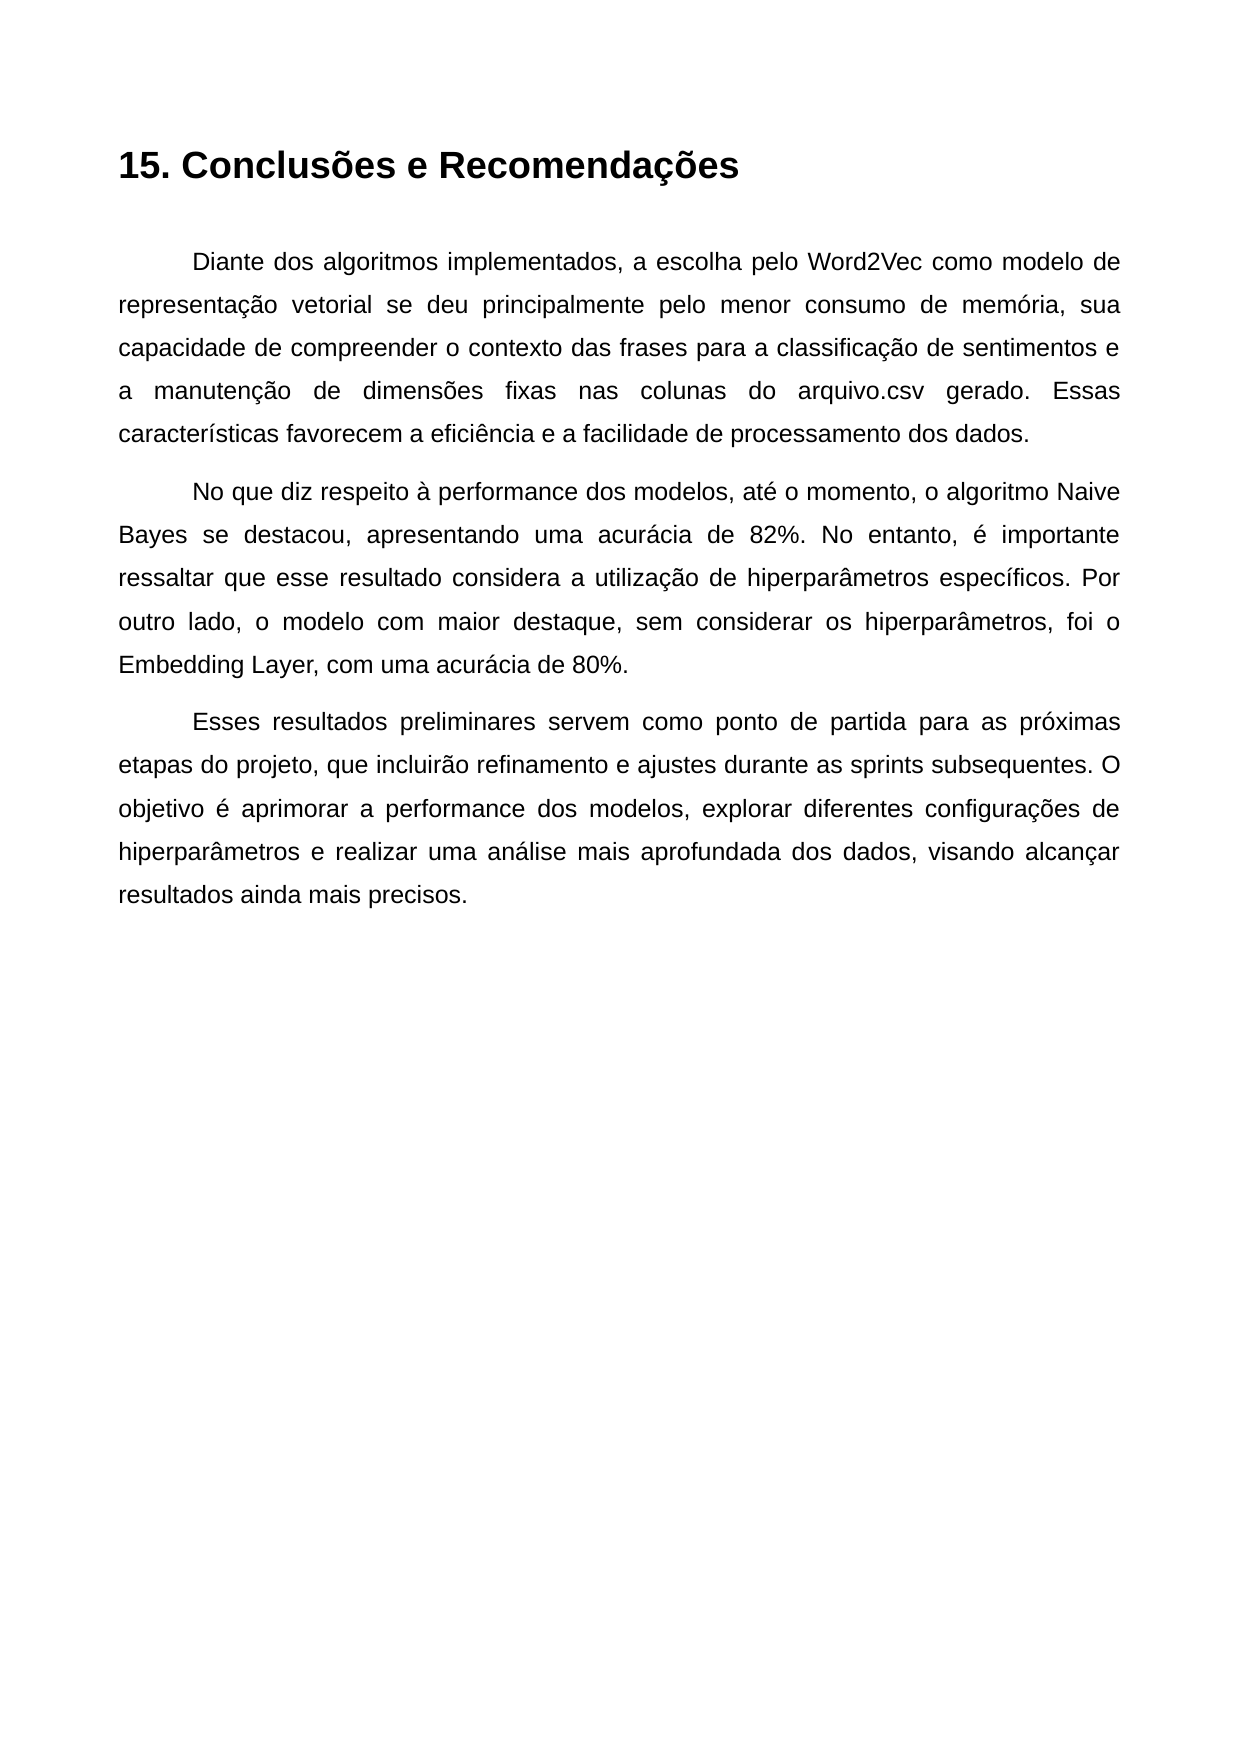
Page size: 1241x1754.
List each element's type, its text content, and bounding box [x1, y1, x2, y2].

text Diante dos algoritmos implementados, a escolha pelo Word2Vec como modelo de representação vetorial se deu principalmente pelo menor consumo de memória, sua capacidade de compreender o contexto das frases para a classificação de sentimentos e a manutenção de dimensões fixas nas colunas do arquivo.csv gerado. Essas características favorecem a eficiência e a facilidade de processamento dos dados. [118, 247, 1122, 448]
text No que diz respeito à performance dos modelos, até o momento, o algoritmo Naive Bayes se destacou, apresentando uma acurácia de 82%. No entanto, é importante ressaltar que esse resultado considera a utilização de hiperparâmetros específicos. Por outro lado, o modelo com maior destaque, sem considerar os hiperparâmetros, foi o Embedding Layer, com uma acurácia de 80%. [118, 477, 1122, 678]
subtitle 15. Conclusões e Recomendações [118, 143, 1122, 187]
text Esses resultados preliminares servem como ponto de partida para as próximas etapas do projeto, que incluirão refinamento e ajustes durante as sprints subsequentes. O objetivo é aprimorar a performance dos modelos, explorar diferentes configurações de hiperparâmetros e realizar uma análise mais aprofundada dos dados, visando alcançar resultados ainda mais precisos. [118, 707, 1122, 908]
